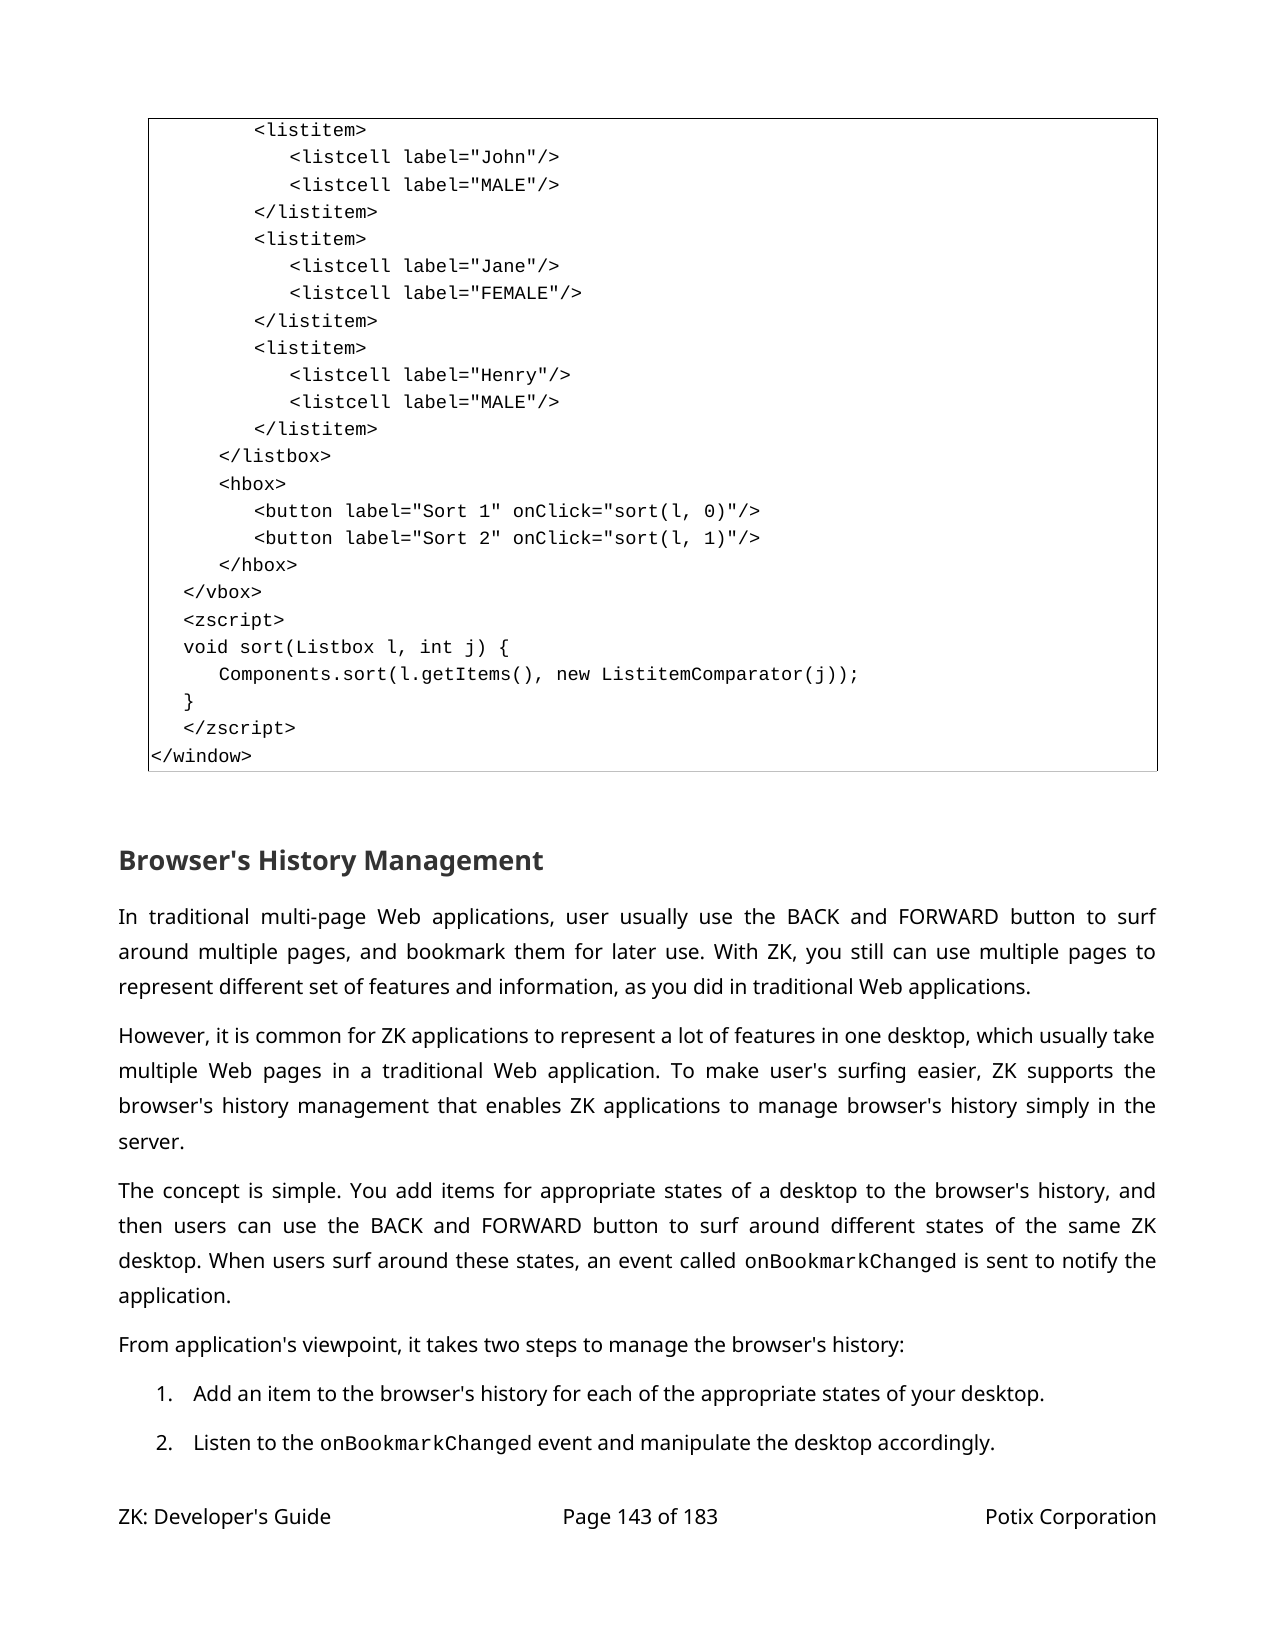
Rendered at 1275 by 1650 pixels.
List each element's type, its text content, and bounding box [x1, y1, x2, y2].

subtitle Browser's History Management [118, 842, 1157, 878]
text <listcell label="MALE"/> [149, 390, 1157, 414]
text </window> [149, 743, 1157, 771]
text <button label="Sort 2" onClick="sort(l, 1)"/> [149, 526, 1157, 550]
text </listitem> [149, 417, 1157, 441]
text } [149, 689, 1157, 713]
text </hbox> [149, 553, 1157, 577]
text From application's viewpoint, it takes two steps to manage the browser's history: [118, 1331, 1157, 1359]
text <button label="Sort 1" onClick="sort(l, 0)"/> [149, 499, 1157, 523]
text <listcell label="John"/> [149, 145, 1157, 169]
text </listitem> [149, 200, 1157, 224]
text <listitem> [149, 227, 1157, 251]
text </zscript> [149, 716, 1157, 741]
text <listcell label="Henry"/> [149, 363, 1157, 387]
text Components.sort(l.getItems(), new ListitemComparator(j)); [149, 662, 1157, 686]
text <listcell label="Jane"/> [149, 254, 1157, 278]
text </listitem> [149, 308, 1157, 333]
text <zscript> [149, 607, 1157, 632]
text In traditional multi-page Web applications, user usually use the BACK and FORWARD button to surf around multiple pages, and bookmark them for later use. With ZK, you still can use multiple pages to represent different set of features and information, as you did in traditional Web applications. [118, 902, 1157, 1001]
text <listitem> [149, 336, 1157, 360]
text </listbox> [149, 444, 1157, 469]
text void sort(Listbox l, int j) { [149, 635, 1157, 659]
list Listen to the onBookmarkChanged event and manipulate the desktop accordingly. [156, 1428, 1157, 1457]
text <listcell label="MALE"/> [149, 172, 1157, 197]
text The concept is simple. You add items for appropriate states of a desktop to the browser's history, and then users can use the BACK and FORWARD button to surf around different states of the same ZK desktop. When users surf around these states, an event called onBookmarkChanged is sent to notify the application. [118, 1176, 1157, 1310]
text <listcell label="FEMALE"/> [149, 281, 1157, 306]
text However, it is common for ZK applications to represent a lot of features in one desktop, which usually take multiple Web pages in a traditional Web application. To make user's surfing easier, ZK supports the browser's history management that enables ZK applications to manage browser's history simply in the server. [118, 1021, 1157, 1155]
text <hbox> [149, 472, 1157, 496]
list Add an item to the browser's history for each of the appropriate states of your desktop. [156, 1379, 1157, 1408]
text <listitem> [149, 119, 1157, 142]
text </vbox> [149, 580, 1157, 604]
